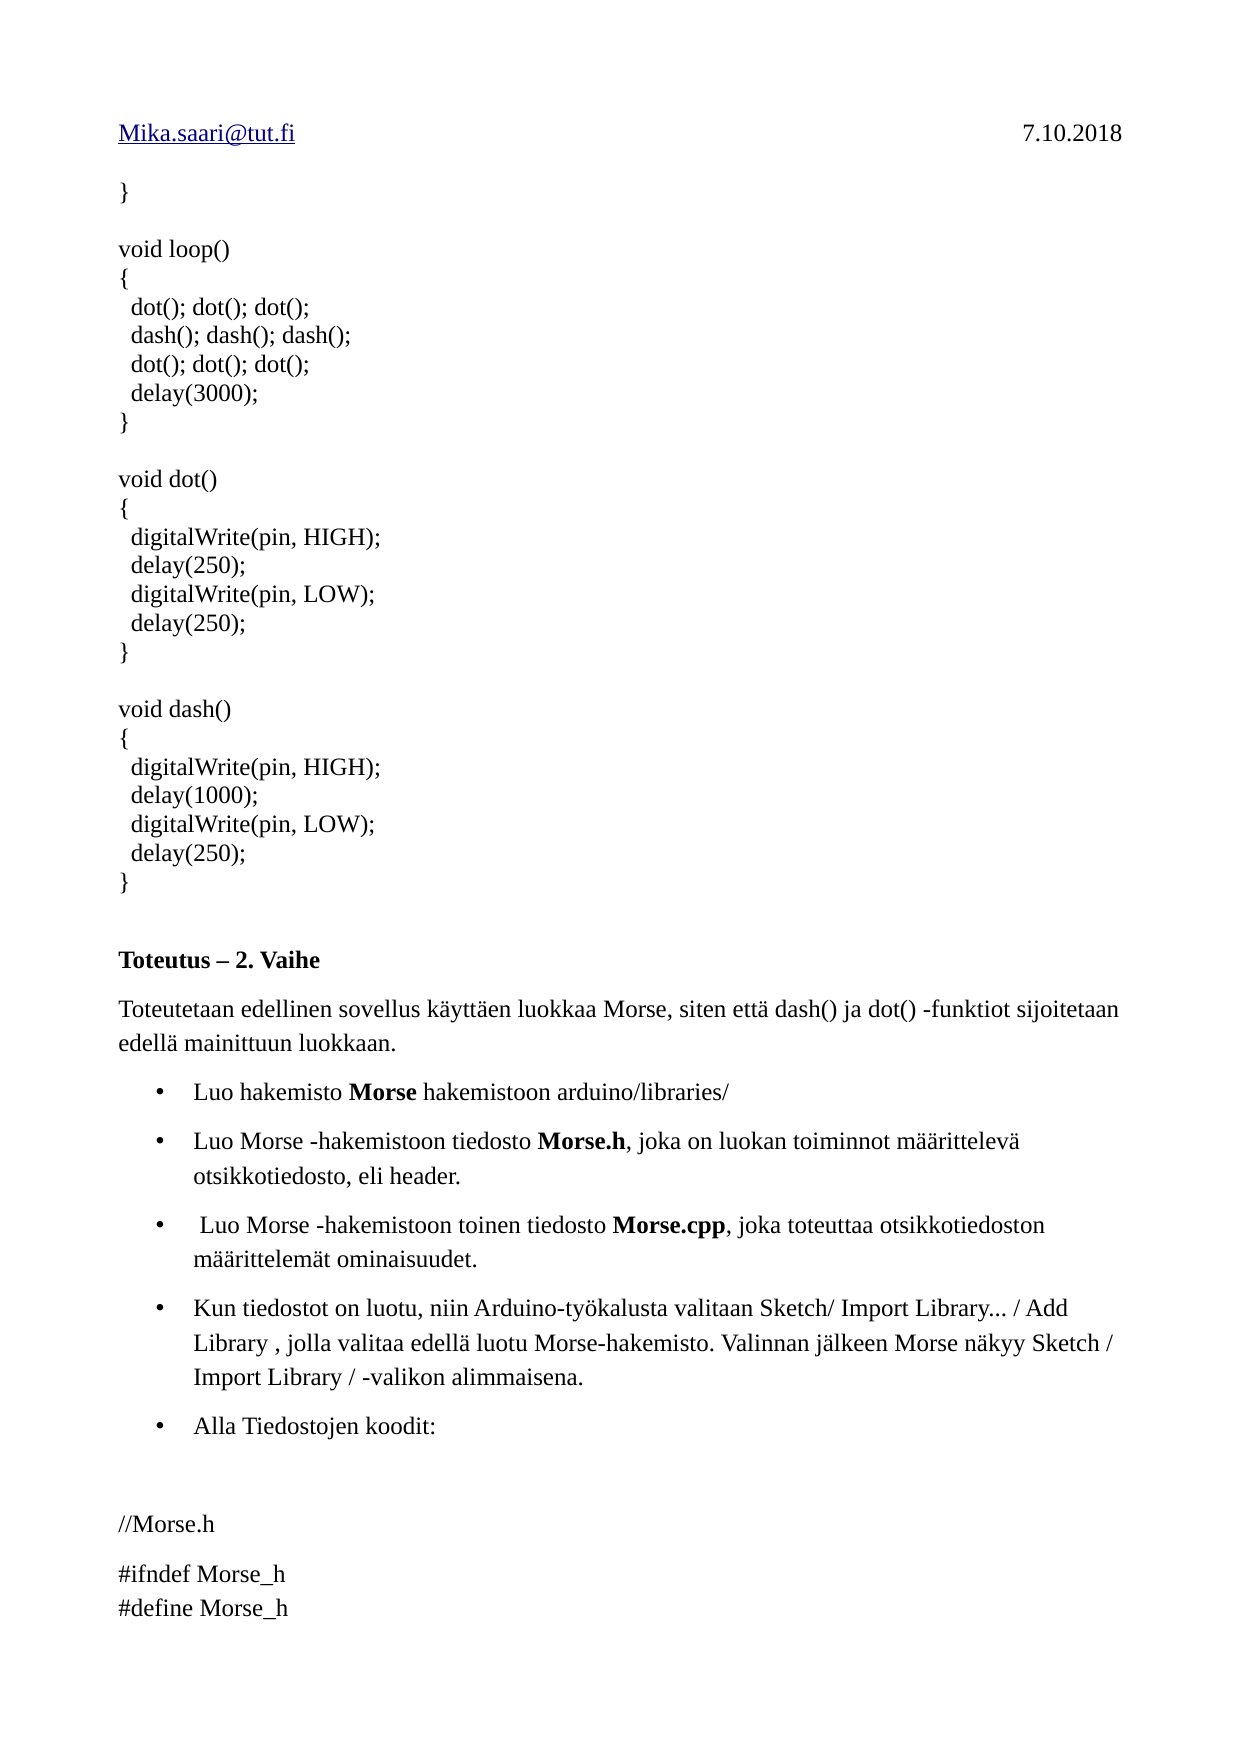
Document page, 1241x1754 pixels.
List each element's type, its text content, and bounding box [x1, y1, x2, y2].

list Luo hakemisto Morse hakemistoon arduino/libraries/ [156, 1077, 1122, 1106]
text } void loop() { dot(); dot(); dot(); dash(); dash(); dash(); dot(); dot(); dot(); delay(3000); } void dot() { digitalWrite(pin, HIGH); delay(250); digitalWrite(pin, LOW); delay(250); } void dash() { digitalWrite(pin, HIGH); delay(1000); digitalWrite(pin, LOW); delay(250); } [118, 177, 1122, 896]
list Kun tiedostot on luotu, niin Arduino-työkalusta valitaan Sketch/ Import Library... / Add Library , jolla valitaa edellä luotu Morse-hakemisto. Valinnan jälkeen Morse näkyy Sketch / Import Library / -valikon alimmaisena. [156, 1293, 1122, 1391]
list Alla Tiedostojen koodit: [156, 1411, 1122, 1440]
text #ifndef Morse_h #define Morse_h [118, 1559, 1122, 1622]
text Toteutus – 2. Vaihe [118, 945, 1122, 973]
list Luo Morse -hakemistoon tiedosto Morse.h, joka on luokan toiminnot määrittelevä otsikkotiedosto, eli header. [156, 1126, 1122, 1189]
text Toteutetaan edellinen sovellus käyttäen luokkaa Morse, siten että dash() ja dot() -funktiot sijoitetaan edellä mainittuun luokkaan. [118, 994, 1122, 1057]
list Luo Morse -hakemistoon toinen tiedosto Morse.cpp, joka toteuttaa otsikkotiedoston määrittelemät ominaisuudet. [156, 1210, 1122, 1273]
text //Morse.h [118, 1509, 1122, 1538]
